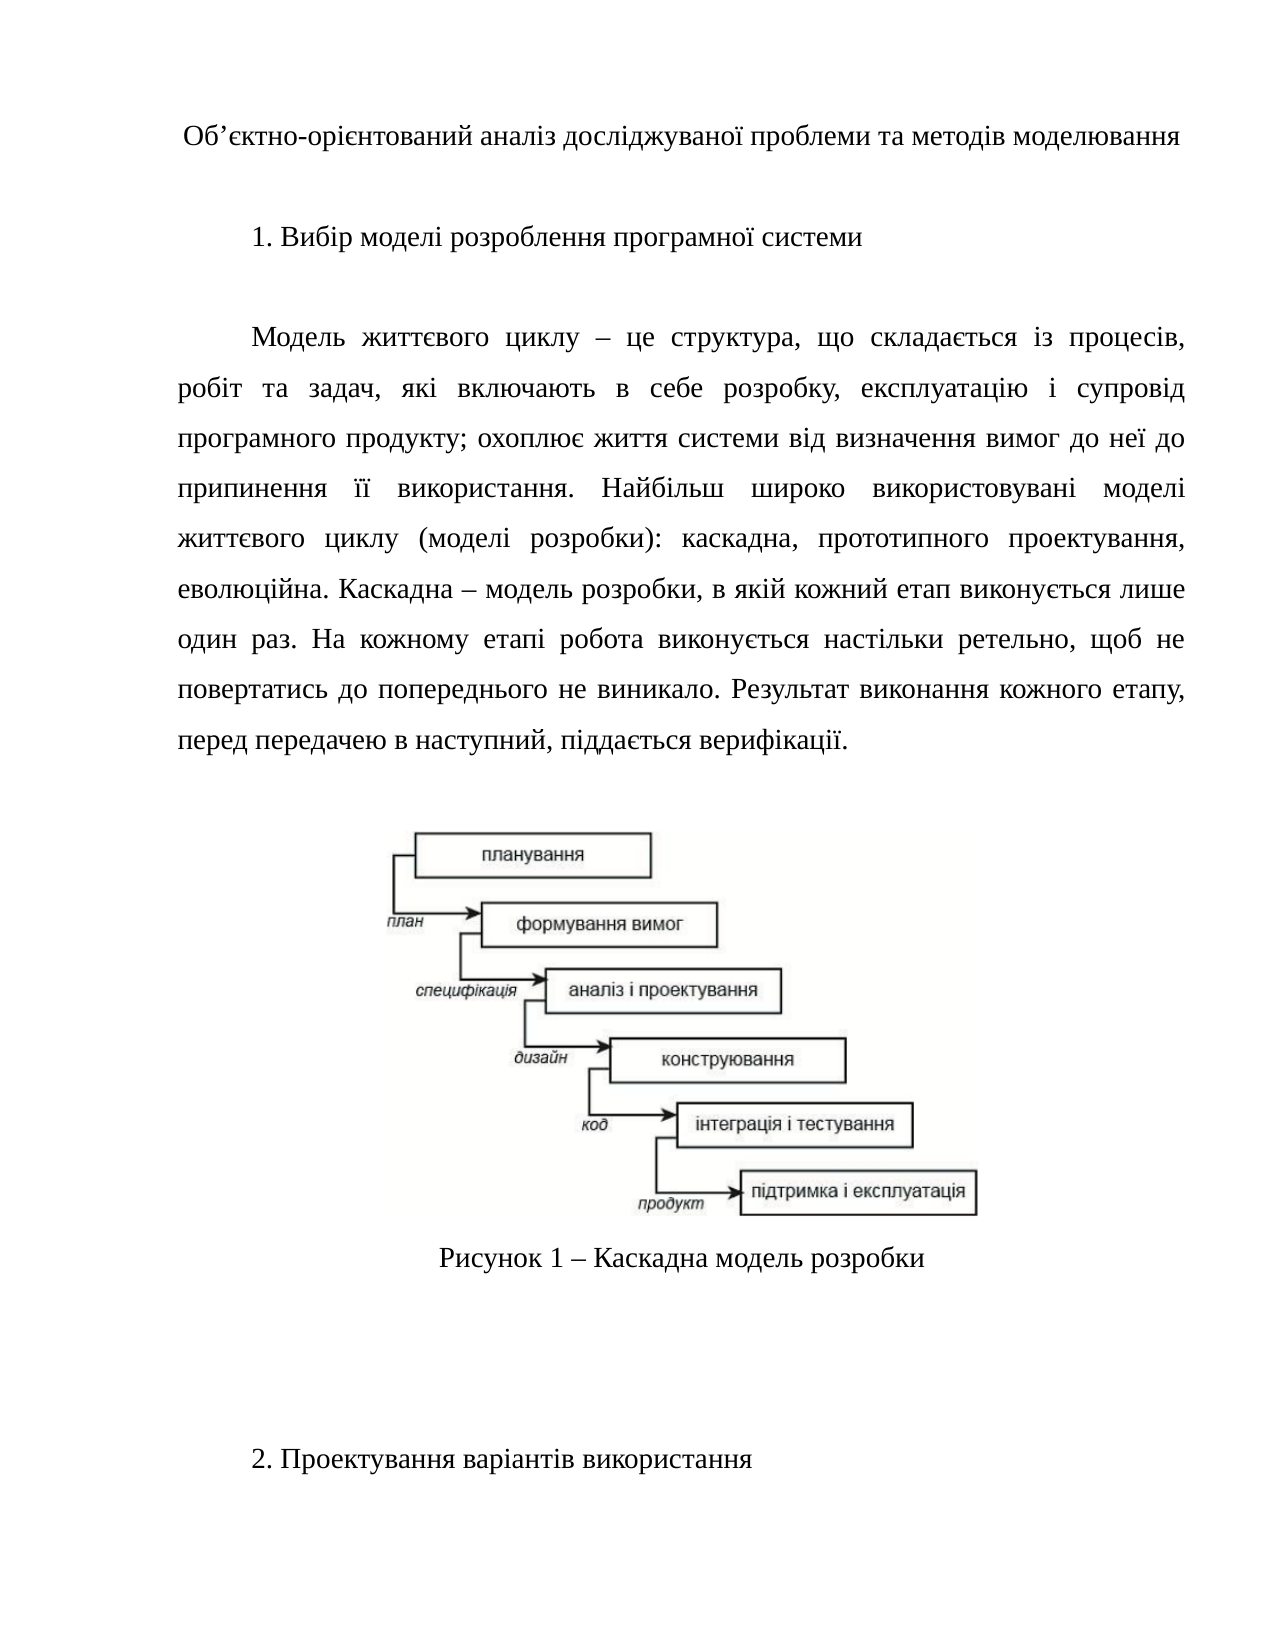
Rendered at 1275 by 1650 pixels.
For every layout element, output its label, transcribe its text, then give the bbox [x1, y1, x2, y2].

text Рисунок 1 – Каскадна модель розробки [177, 1240, 1186, 1274]
text Об’єктно-орієнтований аналіз досліджуваної проблеми та методів моделювання [177, 118, 1186, 152]
text 1. Вибір моделі розроблення програмної системи [177, 219, 1186, 252]
text Модель життєвого циклу – це структура, що складається із процесів, робіт та задач, які включають в себе розробку, експлуатацію і супровід програмного продукту; охоплює життя системи від визначення вимог до неї до припинення її використання. Найбільш широко використовувані моделі життєвого циклу (моделі розробки): каскадна, прототипного проектування, еволюційна. Каскадна – модель розробки, в якій кожний етап виконується лише один раз. На кожному етапі робота виконується настільки ретельно, щоб не повертатись до попереднього не виникало. Результат виконання кожного етапу, перед передачею в наступний, піддається верифікації. [177, 319, 1186, 755]
picture [379, 822, 985, 1224]
text 2. Проектування варіантів використання [177, 1442, 1186, 1475]
